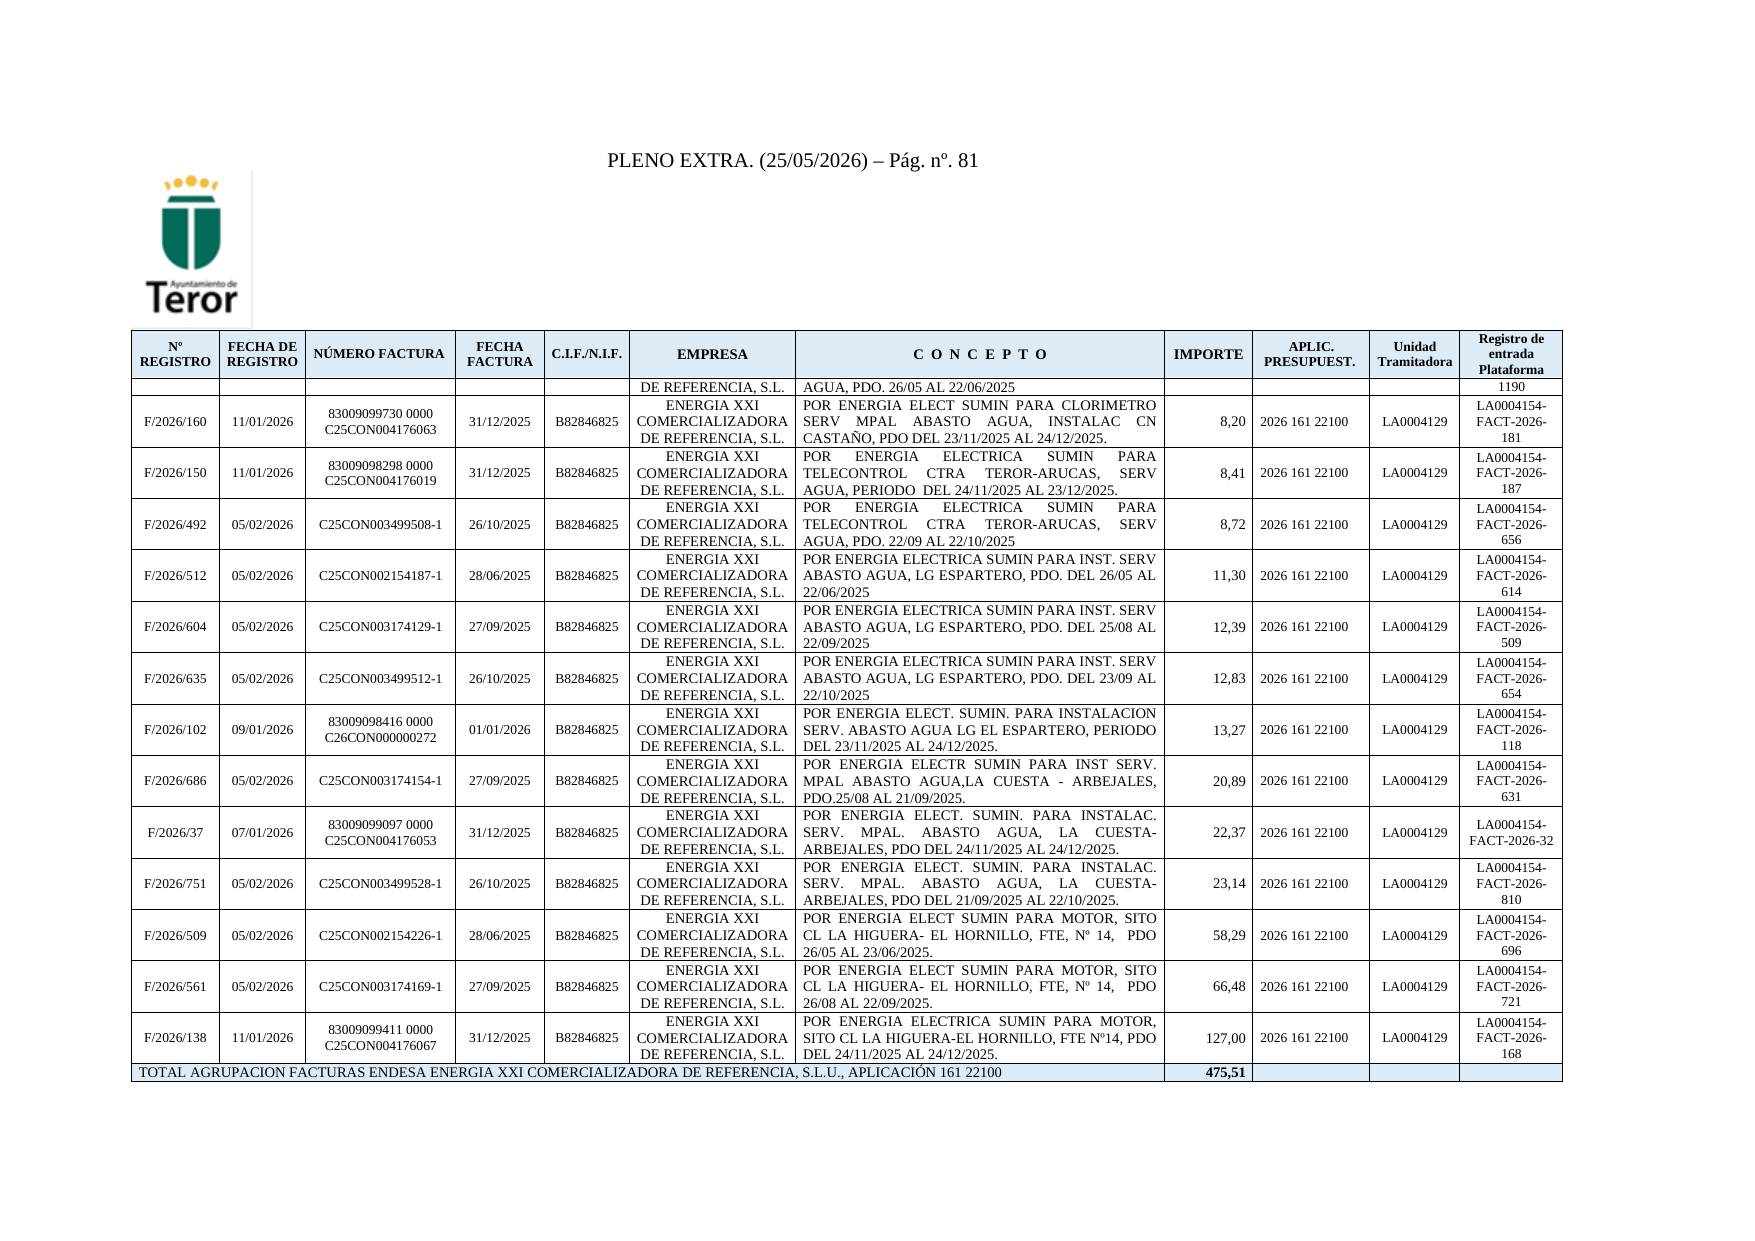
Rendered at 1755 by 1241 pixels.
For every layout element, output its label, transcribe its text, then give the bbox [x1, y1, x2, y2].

table_cell B82846825 [545, 653, 629, 703]
table_cell LA0004154-FACT-2026-181 [1460, 396, 1562, 447]
table_cell F/2026/509 [132, 910, 219, 960]
table_cell ENERGIA XXI COMERCIALIZADORA DE REFERENCIA, S.L. [630, 602, 795, 652]
table_header Nº REGISTRO [132, 331, 219, 377]
table_cell 07/01/2026 [220, 807, 305, 857]
table_cell ENERGIA XXI COMERCIALIZADORA DE REFERENCIA, S.L. [630, 705, 795, 755]
table_cell 8,72 [1165, 499, 1252, 549]
table_cell B82846825 [545, 1013, 629, 1063]
table_cell ENERGIA XXI COMERCIALIZADORA DE REFERENCIA, S.L. [630, 396, 795, 447]
table_cell LA0004129 [1370, 602, 1459, 652]
table_cell C25CON003499508-1 [306, 499, 455, 549]
table_cell 11,30 [1165, 550, 1252, 601]
table_cell ENERGIA XXI COMERCIALIZADORA DE REFERENCIA, S.L. [630, 807, 795, 857]
table_cell LA0004129 [1370, 550, 1459, 601]
table_cell C25CON003499528-1 [306, 859, 455, 909]
table_cell POR ENERGIA ELECT. SUMIN. PARA INSTALACION SERV. ABASTO AGUA LG EL ESPARTERO, PERIODO DEL 23/11/2025 AL 24/12/2025. [796, 705, 1164, 755]
table_cell 2026 161 22100 [1253, 756, 1369, 806]
table_cell B82846825 [545, 448, 629, 498]
table_cell LA0004129 [1370, 705, 1459, 755]
table_cell 12,39 [1165, 602, 1252, 652]
table_cell F/2026/102 [132, 705, 219, 755]
table_cell LA0004129 [1370, 807, 1459, 857]
table_cell 20,89 [1165, 756, 1252, 806]
table_cell 83009098298 0000 C25CON004176019 [306, 448, 455, 498]
table_cell B82846825 [545, 396, 629, 447]
table_cell C25CON003174169-1 [306, 961, 455, 1012]
table_cell 27/09/2025 [456, 602, 544, 652]
table_header Registro de entrada Plataforma [1460, 331, 1562, 377]
table_cell B82846825 [545, 499, 629, 549]
table_cell 05/02/2026 [220, 499, 305, 549]
table_cell [545, 379, 629, 395]
table_header IMPORTE [1165, 331, 1252, 377]
table_cell [456, 379, 544, 395]
table_cell POR ENERGIA ELECTR SUMIN PARA INST SERV. MPAL ABASTO AGUA,LA CUESTA - ARBEJALES, PDO.25/08 AL 21/09/2025. [796, 756, 1164, 806]
table_cell 28/06/2025 [456, 550, 544, 601]
table_cell 28/06/2025 [456, 910, 544, 960]
table_cell B82846825 [545, 705, 629, 755]
table_cell F/2026/37 [132, 807, 219, 857]
table_cell 2026 161 22100 [1253, 1013, 1369, 1063]
table_cell ENERGIA XXI COMERCIALIZADORA DE REFERENCIA, S.L. [630, 448, 795, 498]
table_cell LA0004129 [1370, 1013, 1459, 1063]
table_cell LA0004129 [1370, 910, 1459, 960]
table_cell LA0004154-FACT-2026-810 [1460, 859, 1562, 909]
table_cell POR ENERGIA ELECTRICA SUMIN PARA TELECONTROL CTRA TEROR-ARUCAS, SERV AGUA, PDO. 22/09 AL 22/10/2025 [796, 499, 1164, 549]
table_cell LA0004154-FACT-2026-614 [1460, 550, 1562, 601]
table_cell 22,37 [1165, 807, 1252, 857]
table_cell LA0004154-FACT-2026-631 [1460, 756, 1562, 806]
table_cell POR ENERGIA ELECTRICA SUMIN PARA TELECONTROL CTRA TEROR-ARUCAS, SERV AGUA, PERIODO DEL 24/11/2025 AL 23/12/2025. [796, 448, 1164, 498]
table_cell C25CON002154187-1 [306, 550, 455, 601]
table_cell B82846825 [545, 859, 629, 909]
table_cell POR ENERGIA ELECTRICA SUMIN PARA INST. SERV ABASTO AGUA, LG ESPARTERO, PDO. DEL 26/05 AL 22/06/2025 [796, 550, 1164, 601]
table_cell ENERGIA XXI COMERCIALIZADORA DE REFERENCIA, S.L. [630, 653, 795, 703]
table_cell [132, 379, 219, 395]
table_cell LA0004129 [1370, 859, 1459, 909]
table_cell LA0004154-FACT-2026-168 [1460, 1013, 1562, 1063]
table_cell 01/01/2026 [456, 705, 544, 755]
table_cell LA0004129 [1370, 499, 1459, 549]
table_cell POR ENERGIA ELECT SUMIN PARA CLORIMETRO SERV MPAL ABASTO AGUA, INSTALAC CN CASTAÑO, PDO DEL 23/11/2025 AL 24/12/2025. [796, 396, 1164, 447]
table_cell F/2026/512 [132, 550, 219, 601]
table_cell 2026 161 22100 [1253, 653, 1369, 703]
table_cell 09/01/2026 [220, 705, 305, 755]
table_cell LA0004154-FACT-2026-187 [1460, 448, 1562, 498]
table_cell B82846825 [545, 550, 629, 601]
table_header C O N C E P T O [796, 331, 1164, 377]
table_cell F/2026/160 [132, 396, 219, 447]
table_header APLIC. PRESUPUEST. [1253, 331, 1369, 377]
table_header C.I.F./N.I.F. [545, 331, 629, 377]
table_cell ENERGIA XXI COMERCIALIZADORA DE REFERENCIA, S.L. [630, 550, 795, 601]
table_cell 2026 161 22100 [1253, 499, 1369, 549]
table_cell F/2026/492 [132, 499, 219, 549]
table_cell 05/02/2026 [220, 910, 305, 960]
table_cell F/2026/604 [132, 602, 219, 652]
table_cell 2026 161 22100 [1253, 910, 1369, 960]
table_cell 05/02/2026 [220, 859, 305, 909]
table_cell C25CON002154226-1 [306, 910, 455, 960]
table_cell ENERGIA XXI COMERCIALIZADORA DE REFERENCIA, S.L. [630, 961, 795, 1012]
table_cell LA0004129 [1370, 396, 1459, 447]
table_cell LA0004154-FACT-2026-721 [1460, 961, 1562, 1012]
table_header FECHA FACTURA [456, 331, 544, 377]
table_cell LA0004154-FACT-2026-654 [1460, 653, 1562, 703]
table_cell 2026 161 22100 [1253, 807, 1369, 857]
table_cell 2026 161 22100 [1253, 448, 1369, 498]
table_cell POR ENERGIA ELECT SUMIN PARA MOTOR, SITO CL LA HIGUERA- EL HORNILLO, FTE, Nº 14, PDO 26/05 AL 23/06/2025. [796, 910, 1164, 960]
table_cell 127,00 [1165, 1013, 1252, 1063]
table_cell 26/10/2025 [456, 859, 544, 909]
table_cell LA0004129 [1370, 961, 1459, 1012]
table_cell ENERGIA XXI COMERCIALIZADORA DE REFERENCIA, S.L. [630, 910, 795, 960]
table_cell B82846825 [545, 602, 629, 652]
table_cell 31/12/2025 [456, 396, 544, 447]
table_cell 2026 161 22100 [1253, 396, 1369, 447]
table_cell [1370, 1064, 1459, 1081]
table_cell 26/10/2025 [456, 499, 544, 549]
table_cell 2026 161 22100 [1253, 550, 1369, 601]
table_cell ENERGIA XXI COMERCIALIZADORA DE REFERENCIA, S.L. [630, 756, 795, 806]
table_cell [220, 379, 305, 395]
table_cell C25CON003174129-1 [306, 602, 455, 652]
table_cell 8,41 [1165, 448, 1252, 498]
table_cell 13,27 [1165, 705, 1252, 755]
table_cell 05/02/2026 [220, 602, 305, 652]
table_header Unidad Tramitadora [1370, 331, 1459, 377]
table_cell 05/02/2026 [220, 550, 305, 601]
table_cell ENERGIA XXI COMERCIALIZADORA DE REFERENCIA, S.L. [630, 859, 795, 909]
table_cell 83009099411 0000 C25CON004176067 [306, 1013, 455, 1063]
table_cell F/2026/751 [132, 859, 219, 909]
table_cell 05/02/2026 [220, 756, 305, 806]
table_cell 05/02/2026 [220, 653, 305, 703]
table_cell 83009099097 0000 C25CON004176053 [306, 807, 455, 857]
table_cell LA0004154-FACT-2026-509 [1460, 602, 1562, 652]
table_cell [306, 379, 455, 395]
table_cell 1190 [1460, 379, 1562, 395]
table_cell [1253, 1064, 1369, 1081]
table_cell 31/12/2025 [456, 807, 544, 857]
table_cell 2026 161 22100 [1253, 961, 1369, 1012]
table_cell 26/10/2025 [456, 653, 544, 703]
table_cell F/2026/635 [132, 653, 219, 703]
table_cell LA0004154-FACT-2026-656 [1460, 499, 1562, 549]
table_cell 66,48 [1165, 961, 1252, 1012]
table_cell B82846825 [545, 961, 629, 1012]
table_header EMPRESA [630, 331, 795, 377]
table_cell 23,14 [1165, 859, 1252, 909]
table_cell 05/02/2026 [220, 961, 305, 1012]
table_cell 11/01/2026 [220, 1013, 305, 1063]
table_cell POR ENERGIA ELECTRICA SUMIN PARA MOTOR, SITO CL LA HIGUERA-EL HORNILLO, FTE Nº14, PDO DEL 24/11/2025 AL 24/12/2025. [796, 1013, 1164, 1063]
table_cell POR ENERGIA ELECTRICA SUMIN PARA INST. SERV ABASTO AGUA, LG ESPARTERO, PDO. DEL 23/09 AL 22/10/2025 [796, 653, 1164, 703]
table_cell ENERGIA XXI COMERCIALIZADORA DE REFERENCIA, S.L. [630, 499, 795, 549]
table_cell POR ENERGIA ELECT. SUMIN. PARA INSTALAC. SERV. MPAL. ABASTO AGUA, LA CUESTA-ARBEJALES, PDO DEL 24/11/2025 AL 24/12/2025. [796, 807, 1164, 857]
table_cell POR ENERGIA ELECTRICA SUMIN PARA INST. SERV ABASTO AGUA, LG ESPARTERO, PDO. DEL 25/08 AL 22/09/2025 [796, 602, 1164, 652]
table_cell 31/12/2025 [456, 448, 544, 498]
table_cell C25CON003499512-1 [306, 653, 455, 703]
table_cell F/2026/138 [132, 1013, 219, 1063]
table_cell 27/09/2025 [456, 756, 544, 806]
table_cell LA0004129 [1370, 756, 1459, 806]
table_cell 27/09/2025 [456, 961, 544, 1012]
table_cell B82846825 [545, 910, 629, 960]
table_cell 83009099730 0000 C25CON004176063 [306, 396, 455, 447]
table_cell [1165, 379, 1252, 395]
table_cell LA0004129 [1370, 448, 1459, 498]
table_cell POR ENERGIA ELECT SUMIN PARA MOTOR, SITO CL LA HIGUERA- EL HORNILLO, FTE, Nº 14, PDO 26/08 AL 22/09/2025. [796, 961, 1164, 1012]
table_cell LA0004154-FACT-2026-32 [1460, 807, 1562, 857]
table_cell 11/01/2026 [220, 448, 305, 498]
table_cell ENERGIA XXI COMERCIALIZADORA DE REFERENCIA, S.L. [630, 1013, 795, 1063]
table_cell TOTAL AGRUPACION FACTURAS ENDESA ENERGIA XXI COMERCIALIZADORA DE REFERENCIA, S.L.U., APLICACIÓN 161 22100 [132, 1064, 1164, 1081]
table_cell C25CON003174154-1 [306, 756, 455, 806]
table_cell 2026 161 22100 [1253, 705, 1369, 755]
table_cell 2026 161 22100 [1253, 859, 1369, 909]
table_cell LA0004154-FACT-2026-696 [1460, 910, 1562, 960]
table_cell [1370, 379, 1459, 395]
table_cell 31/12/2025 [456, 1013, 544, 1063]
table_header NÚMERO FACTURA [306, 331, 455, 377]
table_cell 12,83 [1165, 653, 1252, 703]
table_cell B82846825 [545, 756, 629, 806]
table_cell 58,29 [1165, 910, 1252, 960]
table_cell F/2026/561 [132, 961, 219, 1012]
table_cell F/2026/150 [132, 448, 219, 498]
table_cell F/2026/686 [132, 756, 219, 806]
table_cell AGUA, PDO. 26/05 AL 22/06/2025 [796, 379, 1164, 395]
table_cell 8,20 [1165, 396, 1252, 447]
table_cell 11/01/2026 [220, 396, 305, 447]
table_cell 475,51 [1165, 1064, 1252, 1081]
table_cell DE REFERENCIA, S.L. [630, 379, 795, 395]
table_cell [1460, 1064, 1562, 1081]
table_cell 83009098416 0000 C26CON000000272 [306, 705, 455, 755]
table_header FECHA DE REGISTRO [220, 331, 305, 377]
table_cell POR ENERGIA ELECT. SUMIN. PARA INSTALAC. SERV. MPAL. ABASTO AGUA, LA CUESTA-ARBEJALES, PDO DEL 21/09/2025 AL 22/10/2025. [796, 859, 1164, 909]
table_cell LA0004129 [1370, 653, 1459, 703]
table_cell B82846825 [545, 807, 629, 857]
table_cell LA0004154-FACT-2026-118 [1460, 705, 1562, 755]
table_cell 2026 161 22100 [1253, 602, 1369, 652]
table_cell [1253, 379, 1369, 395]
